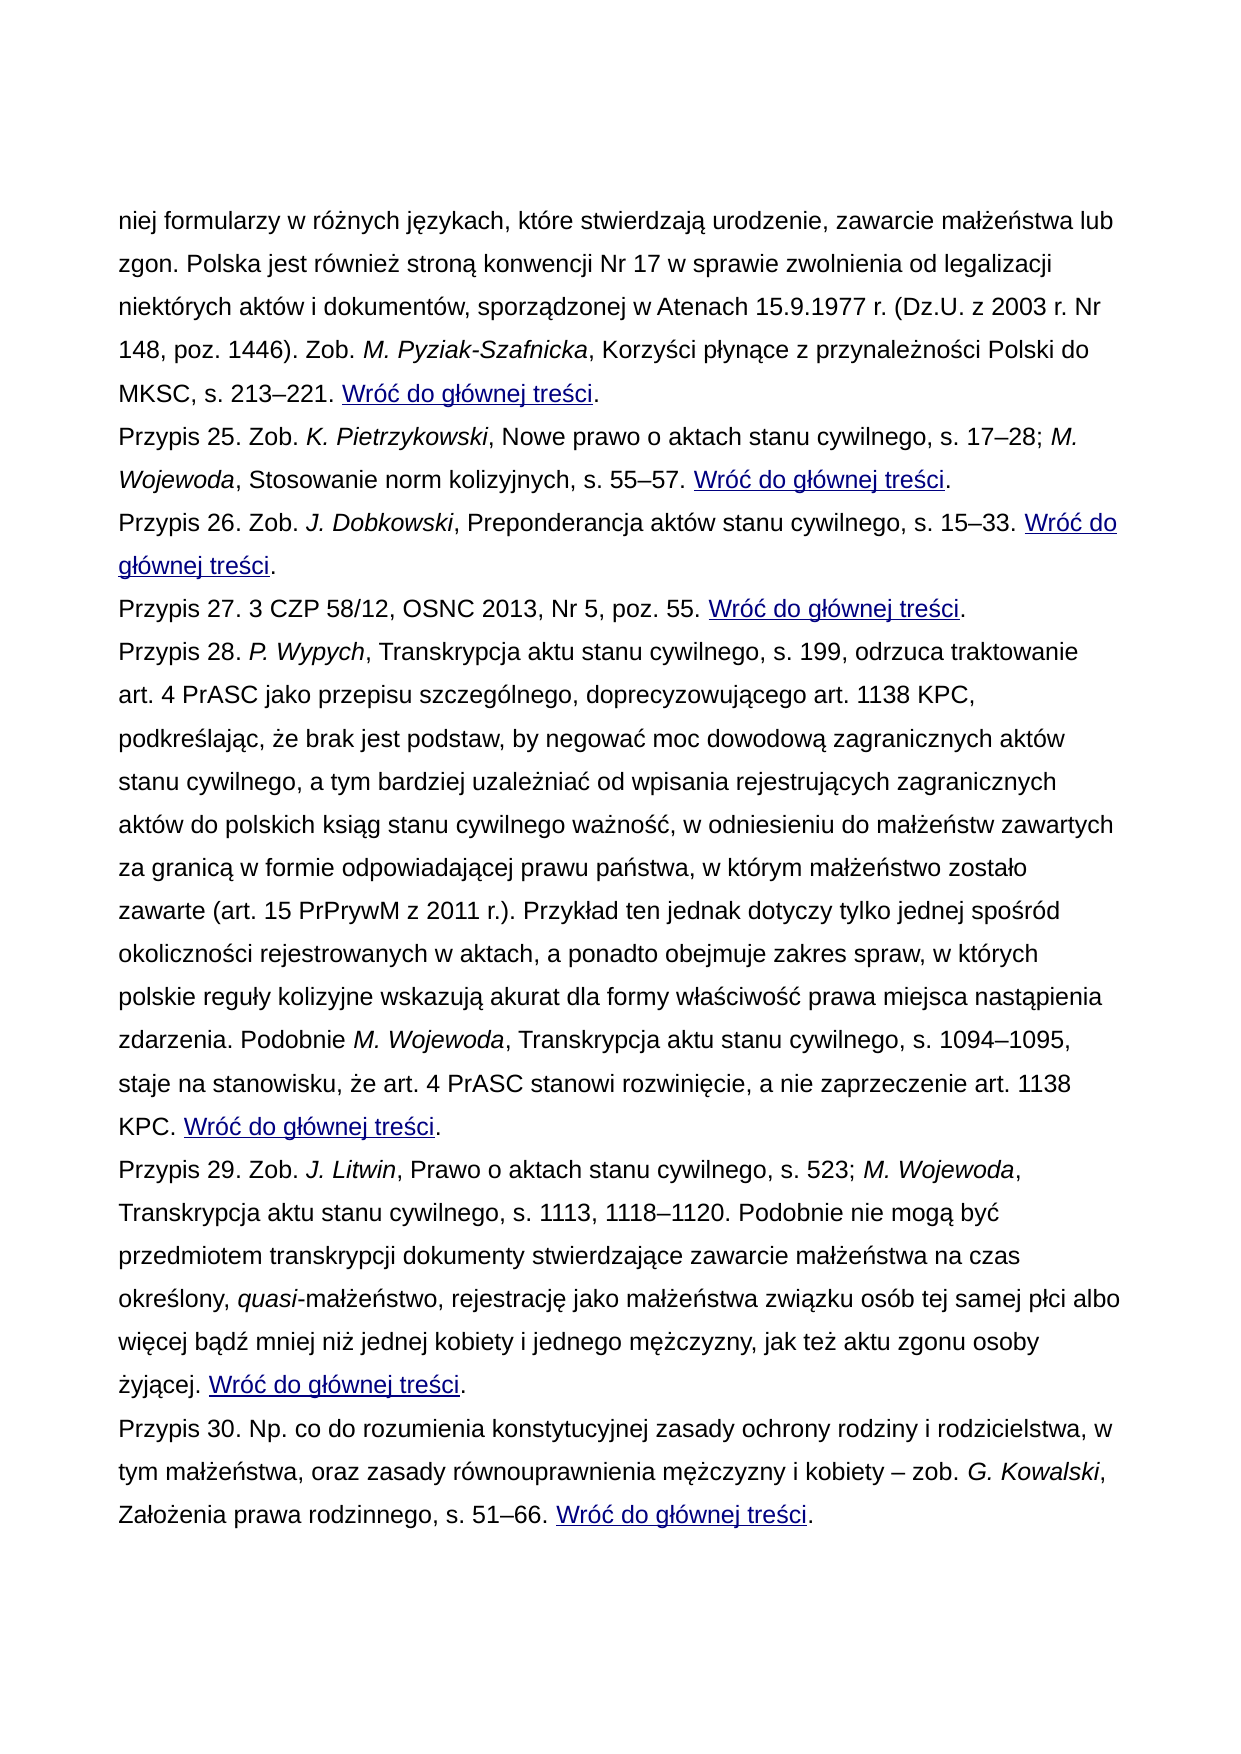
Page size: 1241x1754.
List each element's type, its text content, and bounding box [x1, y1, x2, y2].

text niej formularzy w różnych językach, które stwierdzają urodzenie, zawarcie małżeństwa lub zgon. Polska jest również stroną konwencji Nr 17 w sprawie zwolnienia od legalizacji niektórych aktów i dokumentów, sporządzonej w Atenach 15.9.1977 r. (Dz.U. z 2003 r. Nr 148, poz. 1446). Zob. M. Pyziak-Szafnicka, Korzyści płynące z przynależności Polski do MKSC, s. 213–221. Wróć do głównej treści. [118, 206, 1122, 407]
text Przypis 27. 3 CZP 58/12, OSNC 2013, Nr 5, poz. 55. Wróć do głównej treści. [118, 594, 1122, 623]
text Przypis 26. Zob. J. Dobkowski, Preponderancja aktów stanu cywilnego, s. 15–33. Wróć do głównej treści. [118, 508, 1122, 580]
text Przypis 30. Np. co do rozumienia konstytucyjnej zasady ochrony rodziny i rodzicielstwa, w tym małżeństwa, oraz zasady równouprawnienia mężczyzny i kobiety – zob. G. Kowalski, Założenia prawa rodzinnego, s. 51–66. Wróć do głównej treści. [118, 1414, 1122, 1529]
text Przypis 29. Zob. J. Litwin, Prawo o aktach stanu cywilnego, s. 523; M. Wojewoda, Transkrypcja aktu stanu cywilnego, s. 1113, 1118–1120. Podobnie nie mogą być przedmiotem transkrypcji dokumenty stwierdzające zawarcie małżeństwa na czas określony, quasi-małżeństwo, rejestrację jako małżeństwa związku osób tej samej płci albo więcej bądź mniej niż jednej kobiety i jednego mężczyzny, jak też aktu zgonu osoby żyjącej. Wróć do głównej treści. [118, 1155, 1122, 1399]
text Przypis 28. P. Wypych, Transkrypcja aktu stanu cywilnego, s. 199, odrzuca traktowanie art. 4 PrASC jako przepisu szczególnego, doprecyzowującego art. 1138 KPC, podkreślając, że brak jest podstaw, by negować moc dowodową zagranicznych aktów stanu cywilnego, a tym bardziej uzależniać od wpisania rejestrujących zagranicznych aktów do polskich ksiąg stanu cywilnego ważność, w odniesieniu do małżeństw zawartych za granicą w formie odpowiadającej prawu państwa, w którym małżeństwo zostało zawarte (art. 15 PrPrywM z 2011 r.). Przykład ten jednak dotyczy tylko jednej spośród okoliczności rejestrowanych w aktach, a ponadto obejmuje zakres spraw, w których polskie reguły kolizyjne wskazują akurat dla formy właściwość prawa miejsca nastąpienia zdarzenia. Podobnie M. Wojewoda, Transkrypcja aktu stanu cywilnego, s. 1094–1095, staje na stanowisku, że art. 4 PrASC stanowi rozwinięcie, a nie zaprzeczenie art. 1138 KPC. Wróć do głównej treści. [118, 637, 1122, 1141]
text Przypis 25. Zob. K. Pietrzykowski, Nowe prawo o aktach stanu cywilnego, s. 17–28; M. Wojewoda, Stosowanie norm kolizyjnych, s. 55–57. Wróć do głównej treści. [118, 422, 1122, 494]
